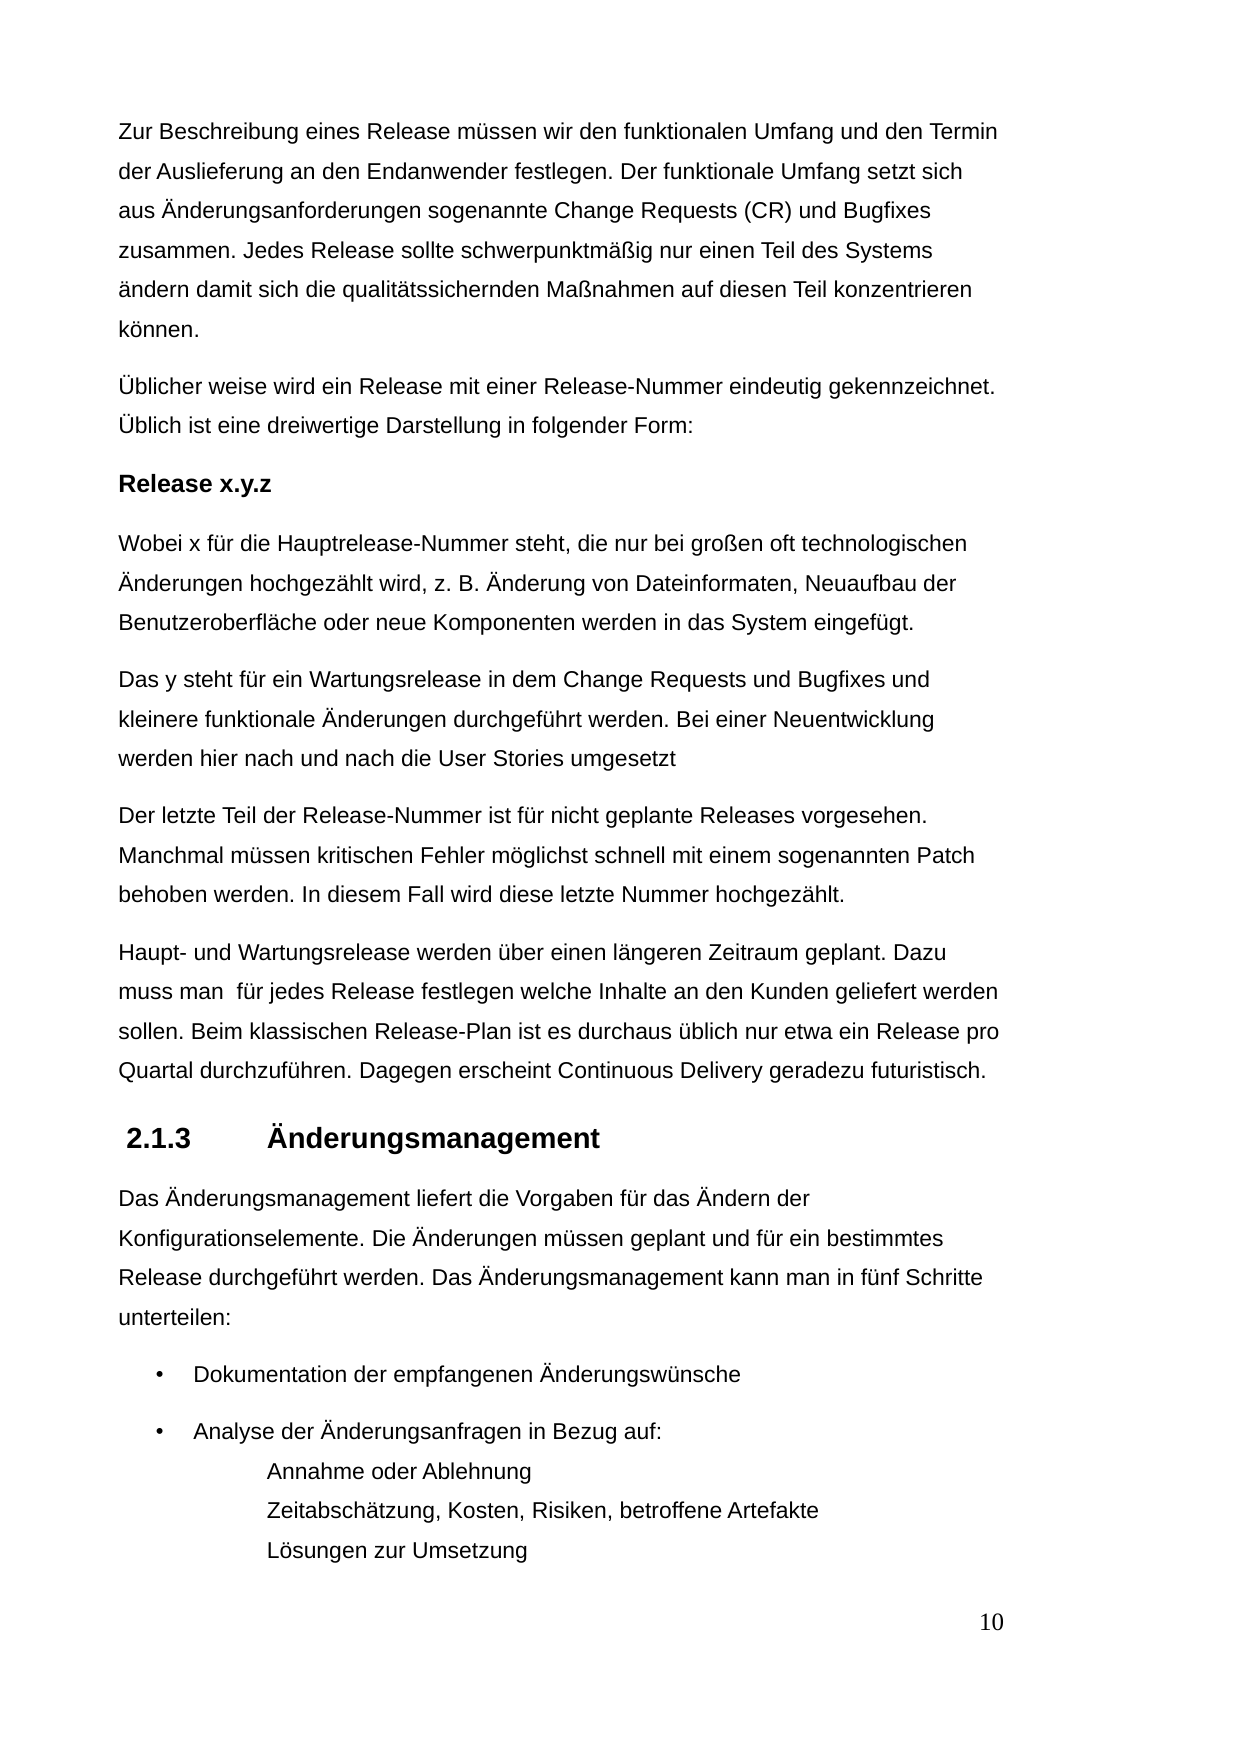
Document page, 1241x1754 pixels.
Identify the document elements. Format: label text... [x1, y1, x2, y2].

text Üblicher weise wird ein Release mit einer Release-Nummer eindeutig gekennzeichnet. Üblich ist eine dreiwertige Darstellung in folgender Form: [118, 373, 1004, 438]
text Das y steht für ein Wartungsrelease in dem Change Requests und Bugfixes und kleinere funktionale Änderungen durchgeführt werden. Bei einer Neuentwicklung werden hier nach und nach die User Stories umgesetzt [118, 666, 1004, 772]
text Haupt- und Wartungsrelease werden über einen längeren Zeitraum geplant. Dazu muss man für jedes Release festlegen welche Inhalte an den Kunden geliefert werden sollen. Beim klassischen Release-Plan ist es durchaus üblich nur etwa ein Release pro Quartal durchzuführen. Dagegen erscheint Continuous Delivery geradezu futuristisch. [118, 939, 1004, 1083]
text Release x.y.z [118, 469, 1004, 498]
text Das Änderungsmanagement liefert die Vorgaben für das Ändern der Konfigurationselemente. Die Änderungen müssen geplant und für ein bestimmtes Release durchgeführt werden. Das Änderungsmanagement kann man in fünf Schritte unterteilen: [118, 1185, 1004, 1330]
list Analyse der Änderungsanfragen in Bezug auf: Annahme oder Ablehnung Zeitabschätzung, Kosten, Risiken, betroffene Artefakte Lösungen zur Umsetzung [156, 1418, 1004, 1563]
text Zur Beschreibung eines Release müssen wir den funktionalen Umfang und den Termin der Auslieferung an den Endanwender festlegen. Der funktionale Umfang setzt sich aus Änderungsanforderungen sogenannte Change Requests (CR) und Bugfixes zusammen. Jedes Release sollte schwerpunktmäßig nur einen Teil des Systems ändern damit sich die qualitätssichernden Maßnahmen auf diesen Teil konzentrieren können. [118, 118, 1004, 342]
subtitle Änderungsmanagement [118, 1122, 1004, 1155]
text Wobei x für die Hauptrelease-Nummer steht, die nur bei großen oft technologischen Änderungen hochgezählt wird, z. B. Änderung von Dateinformaten, Neuaufbau der Benutzeroberfläche oder neue Komponenten werden in das System eingefügt. [118, 530, 1004, 636]
list Dokumentation der empfangenen Änderungswünsche [156, 1361, 1004, 1387]
text Der letzte Teil der Release-Nummer ist für nicht geplante Releases vorgesehen. Manchmal müssen kritischen Fehler möglichst schnell mit einem sogenannten Patch behoben werden. In diesem Fall wird diese letzte Nummer hochgezählt. [118, 802, 1004, 908]
